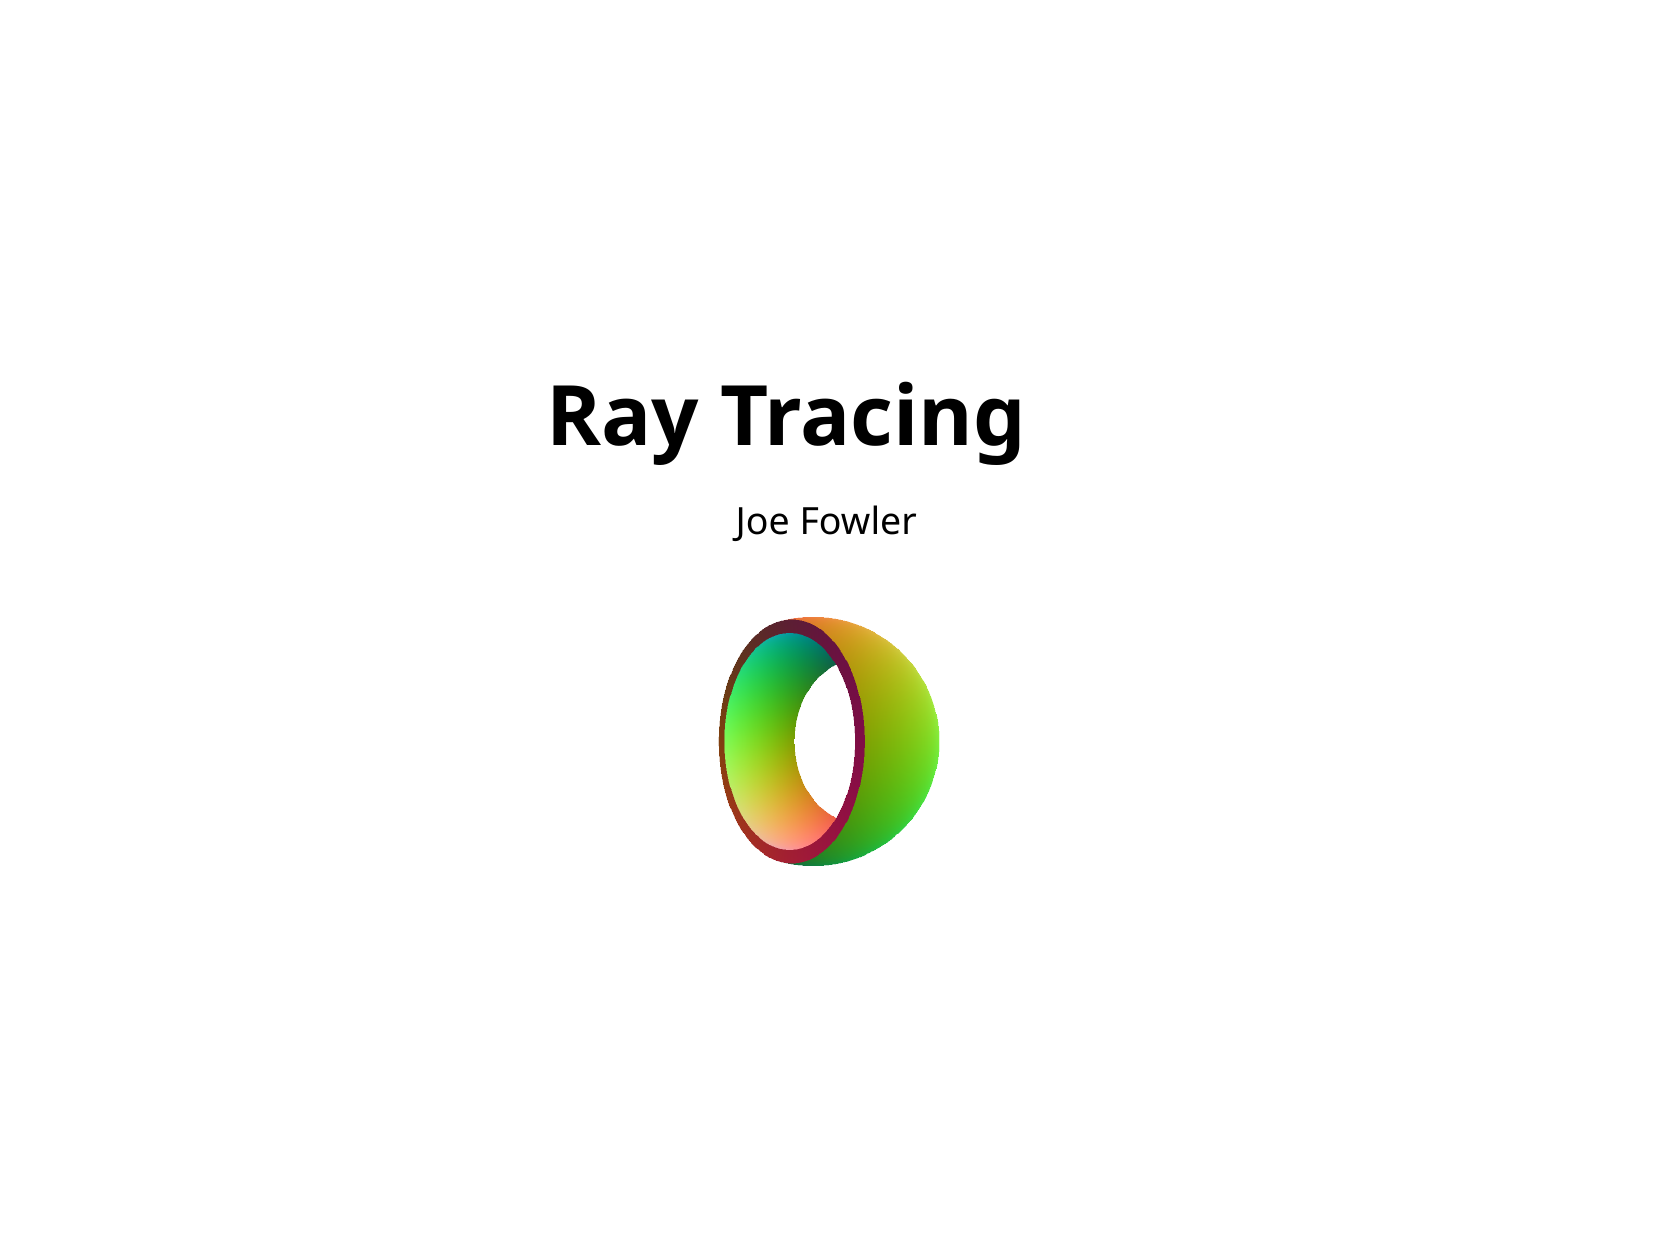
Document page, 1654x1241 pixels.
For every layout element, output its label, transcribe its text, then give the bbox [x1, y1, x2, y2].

picture [679, 595, 975, 892]
text_box Joe Fowler [720, 487, 950, 548]
text_box Ray Tracing [531, 349, 1123, 466]
